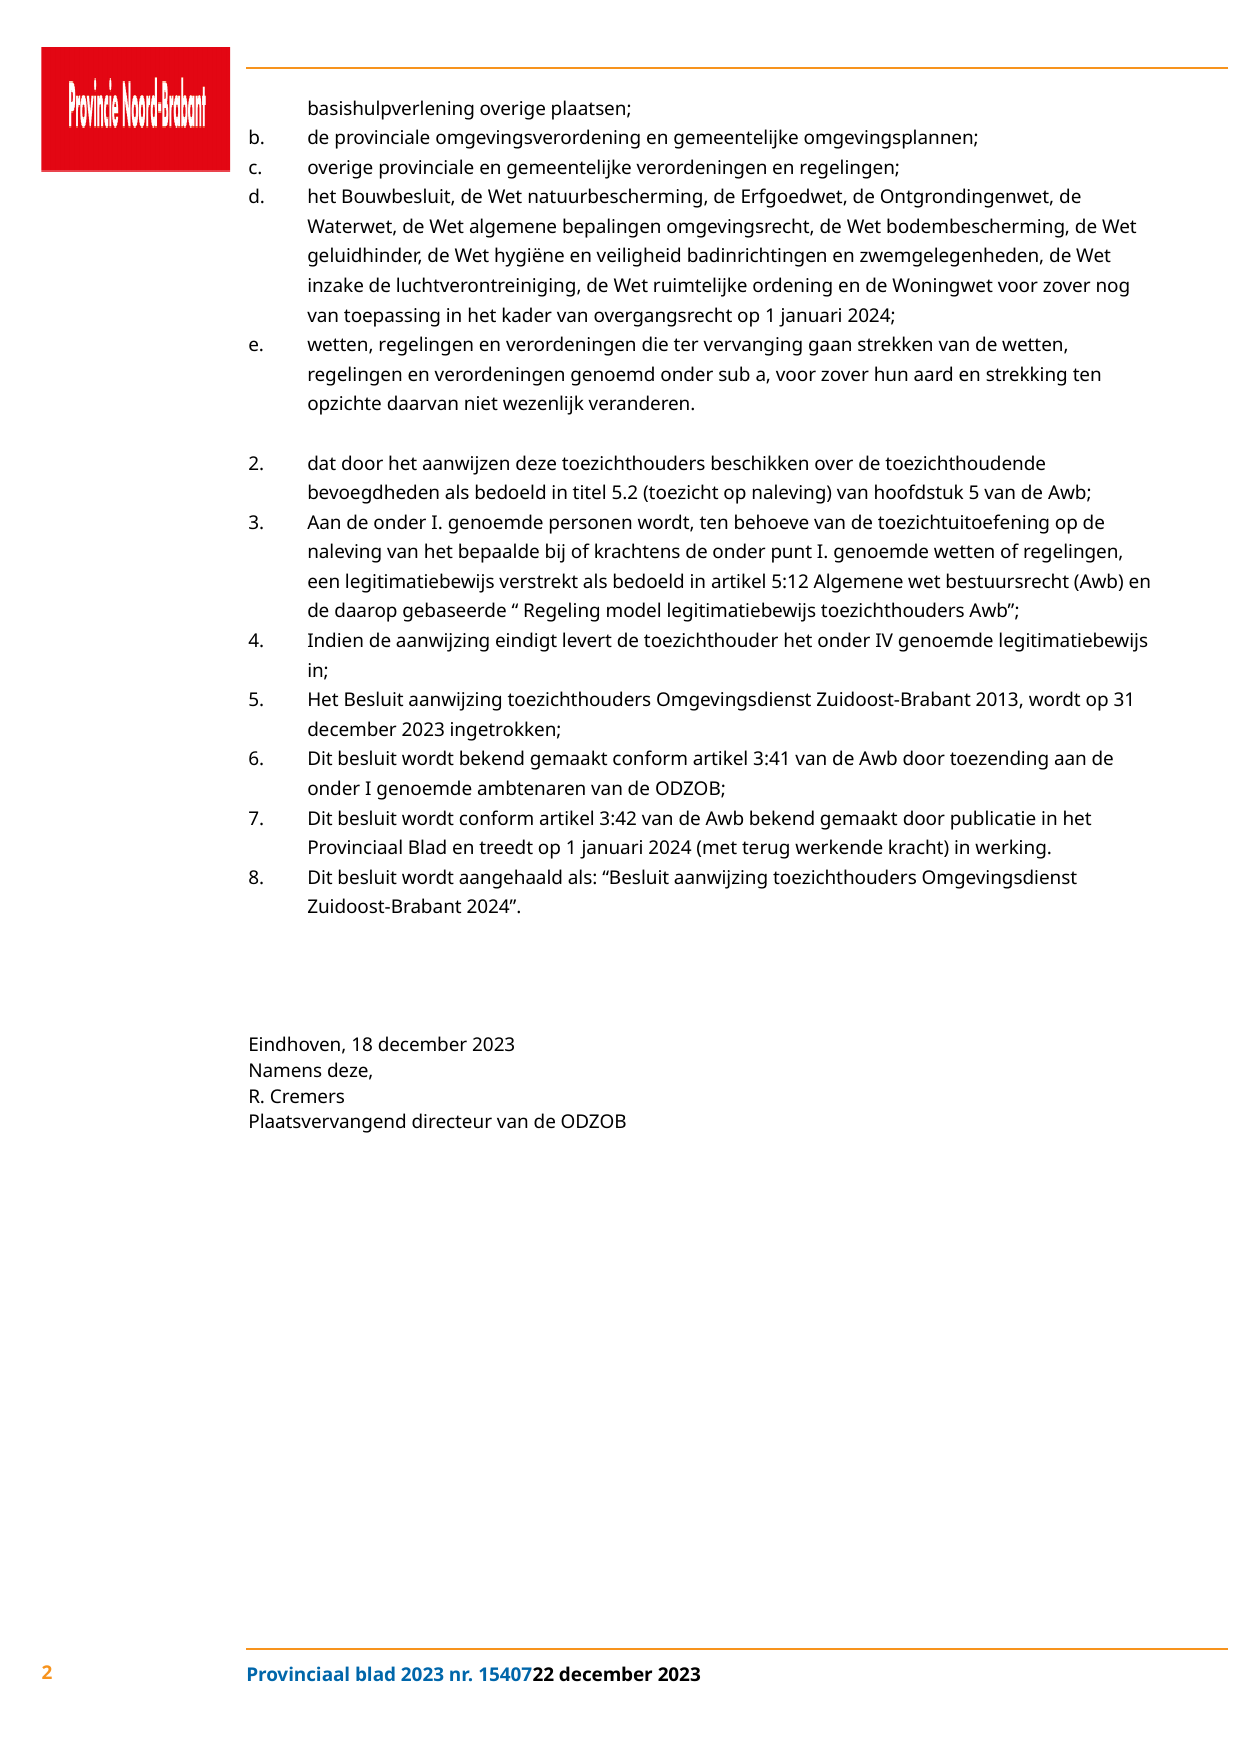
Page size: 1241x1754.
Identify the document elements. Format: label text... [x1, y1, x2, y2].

text R. Cremers [248, 1083, 1152, 1109]
list Dit besluit wordt aangehaald als: “Besluit aanwijzing toezichthouders Omgevingsdienst Zuidoost-Brabant 2024”. [248, 864, 1152, 919]
list het Bouwbesluit, de Wet natuurbescherming, de Erfgoedwet, de Ontgrondingenwet, de Waterwet, de Wet algemene bepalingen omgevingsrecht, de Wet bodembescherming, de Wet geluidhinder, de Wet hygiëne en veiligheid badinrichtingen en zwemgelegenheden, de Wet inzake de luchtverontreiniging, de Wet ruimtelijke ordening en de Woningwet voor zover nog van toepassing in het kader van overgangsrecht op 1 januari 2024; [248, 183, 1152, 328]
list Dit besluit wordt bekend gemaakt conform artikel 3:41 van de Awb door toezending aan de onder I genoemde ambtenaren van de ODZOB; [248, 746, 1152, 801]
list dat door het aanwijzen deze toezichthouders beschikken over de toezichthoudende bevoegdheden als bedoeld in titel 5.2 (toezicht op naleving) van hoofdstuk 5 van de Awb; [248, 450, 1152, 505]
list overige provinciale en gemeentelijke verordeningen en regelingen; [248, 154, 1152, 180]
text Namens deze, [248, 1057, 1152, 1083]
list Aan de onder I. genoemde personen wordt, ten behoeve van de toezichtuitoefening op de naleving van het bepaalde bij of krachtens de onder punt I. genoemde wetten of regelingen, een legitimatiebewijs verstrekt als bedoeld in artikel 5:12 Algemene wet bestuursrecht (Awb) en de daarop gebaseerde “ Regeling model legitimatiebewijs toezichthouders Awb”; [248, 509, 1152, 623]
text Plaatsvervangend directeur van de ODZOB [248, 1109, 1152, 1134]
list Indien de aanwijzing eindigt levert de toezichthouder het onder IV genoemde legitimatiebewijs in; [248, 627, 1152, 683]
list wetten, regelingen en verordeningen die ter vervanging gaan strekken van de wetten, regelingen en verordeningen genoemd onder sub a, voor zover hun aard en strekking ten opzichte daarvan niet wezenlijk veranderen. [248, 331, 1152, 416]
picture [41, 47, 231, 172]
text Eindhoven, 18 december 2023 [248, 1032, 1152, 1057]
list de provinciale omgevingsverordening en gemeentelijke omgevingsplannen; [248, 124, 1152, 150]
list basishulpverlening overige plaatsen; [248, 95, 1152, 121]
list Het Besluit aanwijzing toezichthouders Omgevingsdienst Zuidoost-Brabant 2013, wordt op 31 december 2023 ingetrokken; [248, 686, 1152, 742]
list Dit besluit wordt conform artikel 3:42 van de Awb bekend gemaakt door publicatie in het Provinciaal Blad en treedt op 1 januari 2024 (met terug werkende kracht) in werking. [248, 805, 1152, 860]
